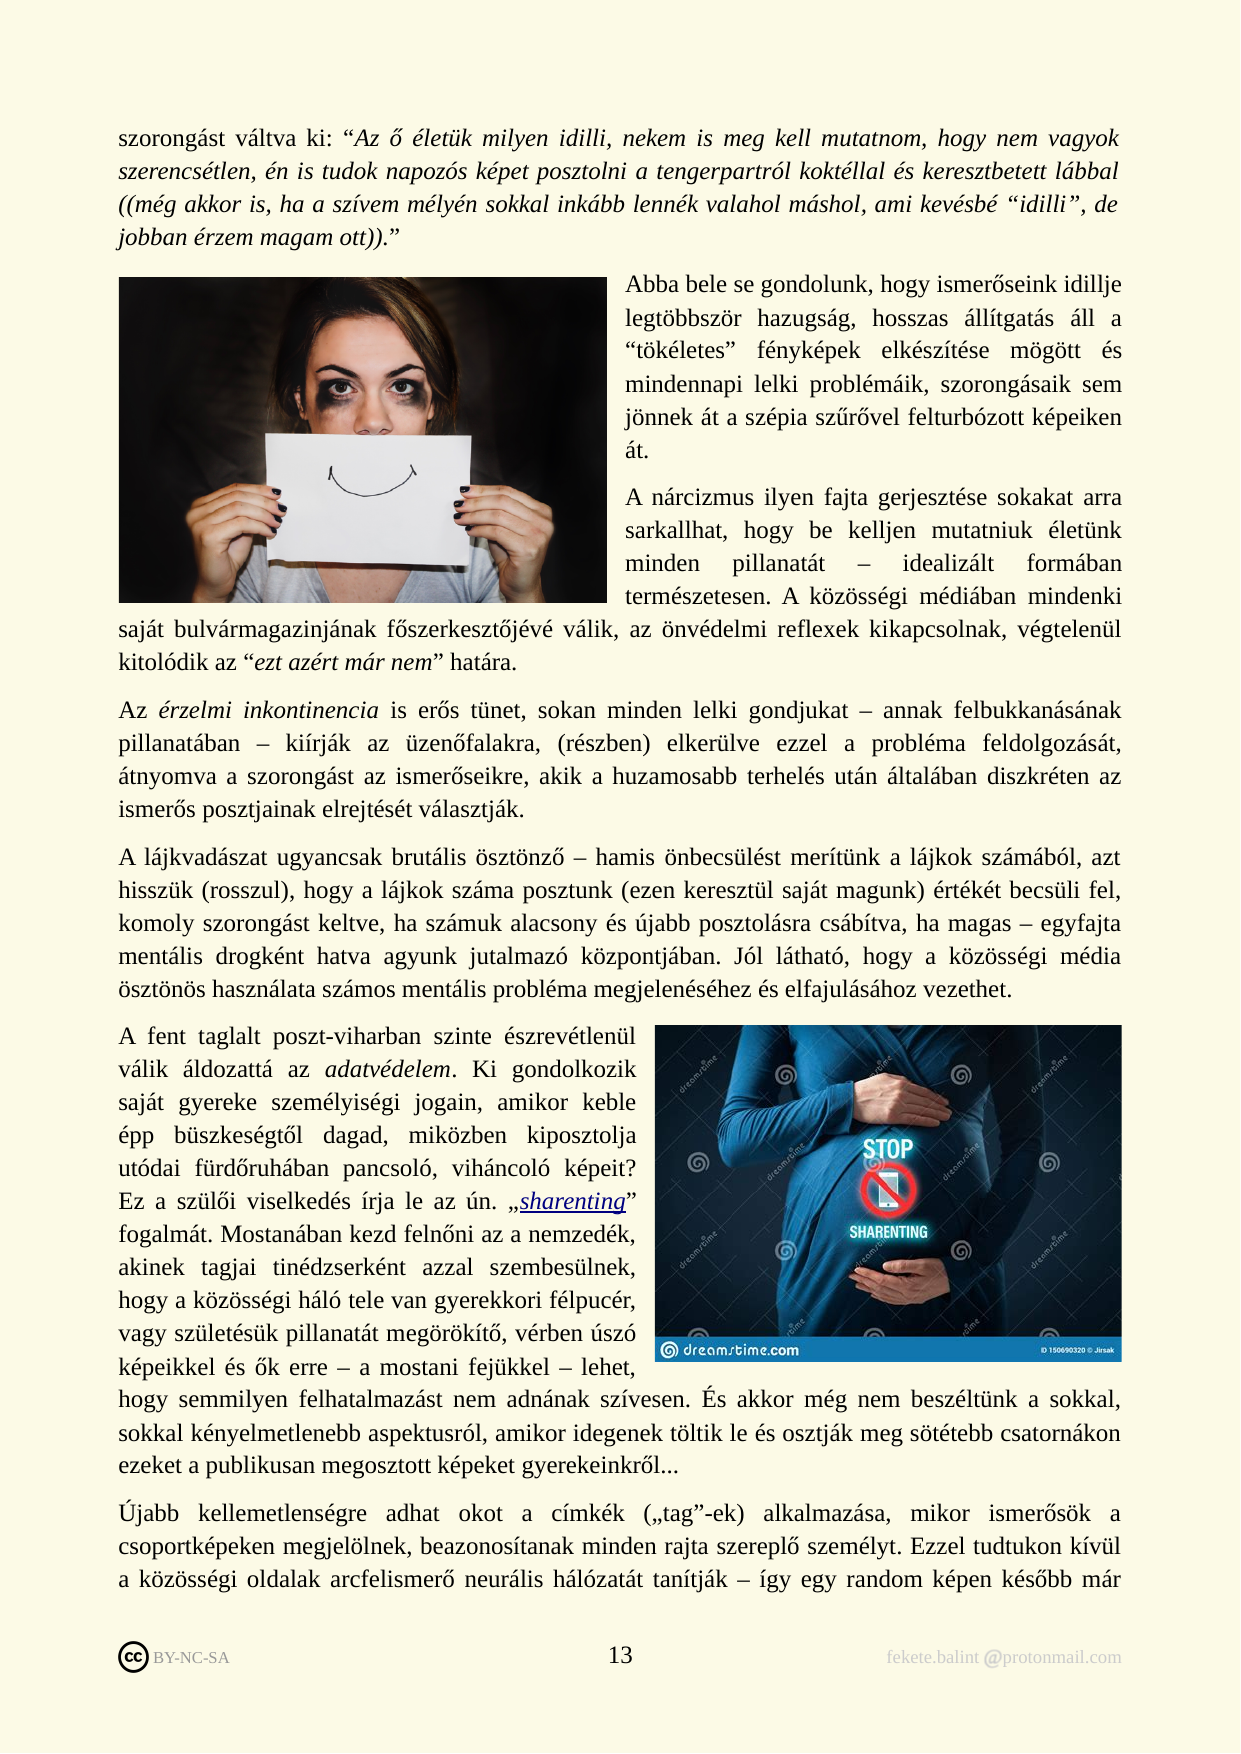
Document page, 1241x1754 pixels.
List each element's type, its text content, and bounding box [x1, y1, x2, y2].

picture [118, 1641, 149, 1673]
text Az érzelmi inkontinencia is erős tünet, sokan minden lelki gondjukat – annak felbukkanásának pillanatában – kiírják az üzenőfalakra, (részben) elkerülve ezzel a probléma feldolgozását, átnyomva a szorongást az ismerőseikre, akik a huzamosabb terhelés után általában diszkréten az ismerős posztjainak elrejtését választják. [118, 695, 1122, 823]
picture [982, 1648, 1003, 1669]
text A nárcizmus ilyen fajta gerjesztése sokakat arra sarkallhat, hogy be kelljen mutatniuk életünk minden pillanatát – idealizált formában természetesen. A közösségi médiában mindenki saját bulvármagazinjának főszerkesztőjévé válik, az önvédelmi reflexek kikapcsolnak, végtelenül kitolódik az “ezt azért már nem” határa. [118, 482, 1122, 676]
picture [118, 277, 607, 603]
text A fent taglalt poszt-viharban szinte észrevétlenül válik áldozattá az adatvédelem. Ki gondolkozik saját gyereke személyiségi jogain, amikor keble épp büszkeségtől dagad, miközben kiposztolja utódai fürdőruhában pancsoló, viháncoló képeit? Ez a szülői viselkedés írja le az ún. „sharenting” fogalmát. Mostanában kezd felnőni az a nemzedék, akinek tagjai tinédzserként azzal szembesülnek, hogy a közösségi háló tele van gyerekkori félpucér, vagy születésük pillanatát megörökítő, vérben úszó képeikkel és ők erre – a mostani fejükkel – lehet, hogy semmilyen felhatalmazást nem adnának szívesen. És akkor még nem beszéltünk a sokkal, sokkal kényelmetlenebb aspektusról, amikor idegenek töltik le és osztják meg sötétebb csatornákon ezeket a publikusan megosztott képeket gyerekeinkről... [118, 1021, 1122, 1479]
text Újabb kellemetlenségre adhat okot a címkék („tag”-ek) alkalmazása, mikor ismerősök a csoportképeken megjelölnek, beazonosítanak minden rajta szereplő személyt. Ezzel tudtukon kívül a közösségi oldalak arcfelismerő neurális hálózatát tanítják – így egy random képen később már [118, 1498, 1122, 1593]
text szorongást váltva ki: “Az ő életük milyen idilli, nekem is meg kell mutatnom, hogy nem vagyok szerencsétlen, én is tudok napozós képet posztolni a tengerpartról koktéllal és keresztbetett lábbal ((még akkor is, ha a szívem mélyén sokkal inkább lennék valahol máshol, ami kevésbé “idilli”, de jobban érzem magam ott)).” [118, 123, 1122, 251]
text Abba bele se gondolunk, hogy ismerőseink idillje legtöbbször hazugság, hosszas állítgatás áll a “tökéletes” fényképek elkészítése mögött és mindennapi lelki problémáik, szorongásaik sem jönnek át a szépia szűrővel felturbózott képeiken át. [118, 269, 1122, 463]
text A lájkvadászat ugyancsak brutális ösztönző – hamis önbecsülést merítünk a lájkok számából, azt hisszük (rosszul), hogy a lájkok száma posztunk (ezen keresztül saját magunk) értékét becsüli fel, komoly szorongást keltve, ha számuk alacsony és újabb posztolásra csábítva, ha magas – egyfajta mentális drogként hatva agyunk jutalmazó központjában. Jól látható, hogy a közösségi média ösztönös használata számos mentális probléma megjelenéséhez és elfajulásához vezethet. [118, 842, 1122, 1002]
picture [654, 1025, 1122, 1362]
picture [807, 1025, 814, 1033]
